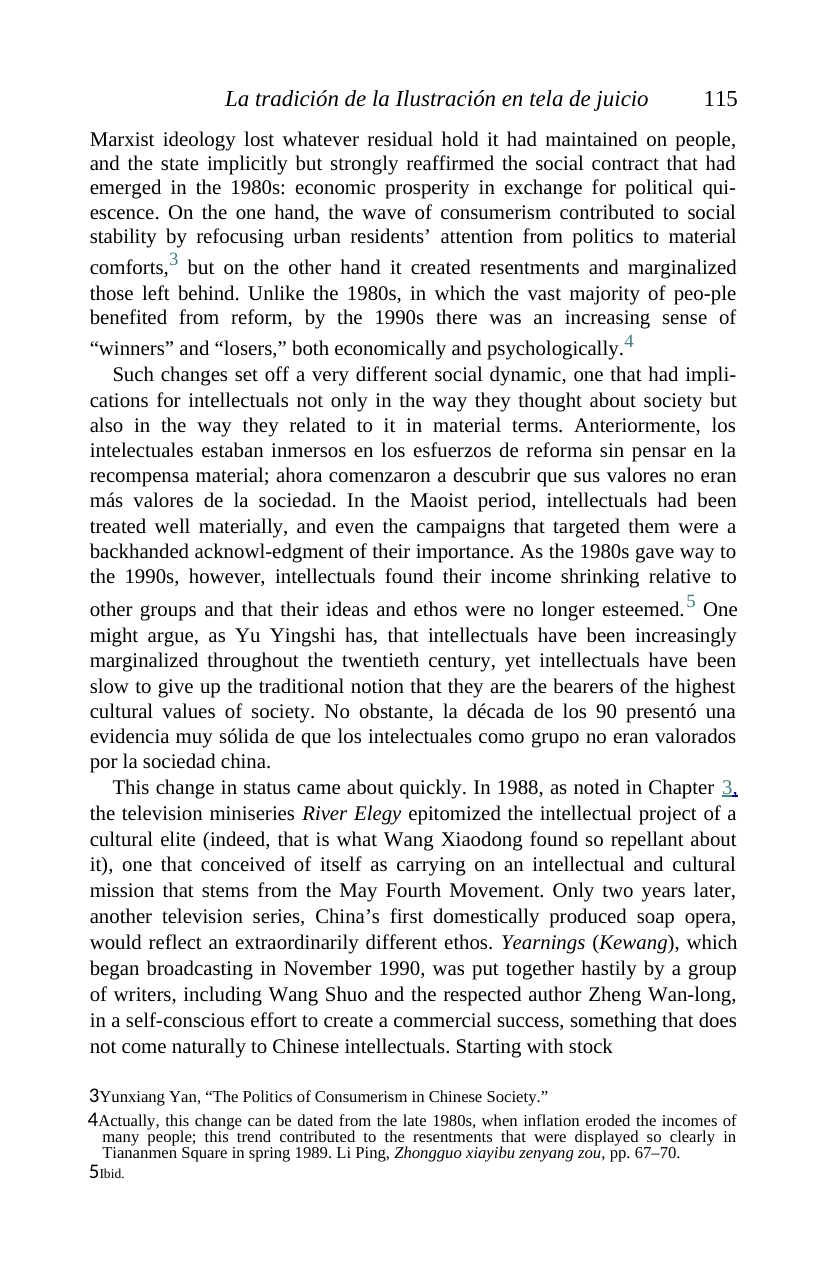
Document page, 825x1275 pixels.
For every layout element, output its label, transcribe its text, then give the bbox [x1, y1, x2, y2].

list Yunxiang Yan, “The Politics of Consumerism in Chinese Society.” [89, 1083, 737, 1108]
table_header La tradición de la Ilustración en tela de juicio [225, 84, 656, 111]
list Actually, this change can be dated from the late 1980s, when inflation eroded the incomes of many people; this trend contributed to the resentments that were displayed so clearly in Tiananmen Square in spring 1989. Li Ping, Zhongguo xiayibu zenyang zou, pp. 67–70. [87, 1110, 737, 1162]
text Marxist ideology lost whatever residual hold it had maintained on people, and the state implicitly but strongly reaffirmed the social contract that had emerged in the 1980s: economic prosperity in exchange for political qui-escence. On the one hand, the wave of consumerism contributed to social stability by refocusing urban residents’ attention from politics to material comforts,3 but on the other hand it created resentments and marginalized those left behind. Unlike the 1980s, in which the vast majority of peo-ple benefited from reform, by the 1990s there was an increasing sense of “winners” and “losers,” both economically and psychologically.4 [89, 127, 737, 362]
text This change in status came about quickly. In 1988, as noted in Chapter 3, the television miniseries River Elegy epitomized the intellectual project of a cultural elite (indeed, that is what Wang Xiaodong found so repellant about it), one that conceived of itself as carrying on an intellectual and cultural mission that stems from the May Fourth Movement. Only two years later, another television series, China’s first domestically produced soap opera, would reflect an extraordinarily different ethos. Yearnings (Kewang), which began broadcasting in November 1990, was put together hastily by a group of writers, including Wang Shuo and the respected author Zheng Wan-long, in a self-conscious effort to create a commercial success, something that does not come naturally to Chinese intellectuals. Starting with stock [89, 774, 737, 1058]
table_header 115 [656, 84, 737, 111]
list Ibid. [89, 1162, 737, 1182]
text Such changes set off a very different social dynamic, one that had impli-cations for intellectuals not only in the way they thought about society but also in the way they related to it in material terms. Anteriormente, los intelectuales estaban inmersos en los esfuerzos de reforma sin pensar en la recompensa material; ahora comenzaron a descubrir que sus valores no eran más valores de la sociedad. In the Maoist period, intellectuals had been treated well materially, and even the campaigns that targeted them were a backhanded acknowl-edgment of their importance. As the 1980s gave way to the 1990s, however, intellectuals found their income shrinking relative to other groups and that their ideas and ethos were no longer esteemed.5 One might argue, as Yu Yingshi has, that intellectuals have been increasingly marginalized throughout the twentieth century, yet intellectuals have been slow to give up the traditional notion that they are the bearers of the highest cultural values of society. No obstante, la década de los 90 presentó una evidencia muy sólida de que los intelectuales como grupo no eran valorados por la sociedad china. [89, 362, 737, 773]
